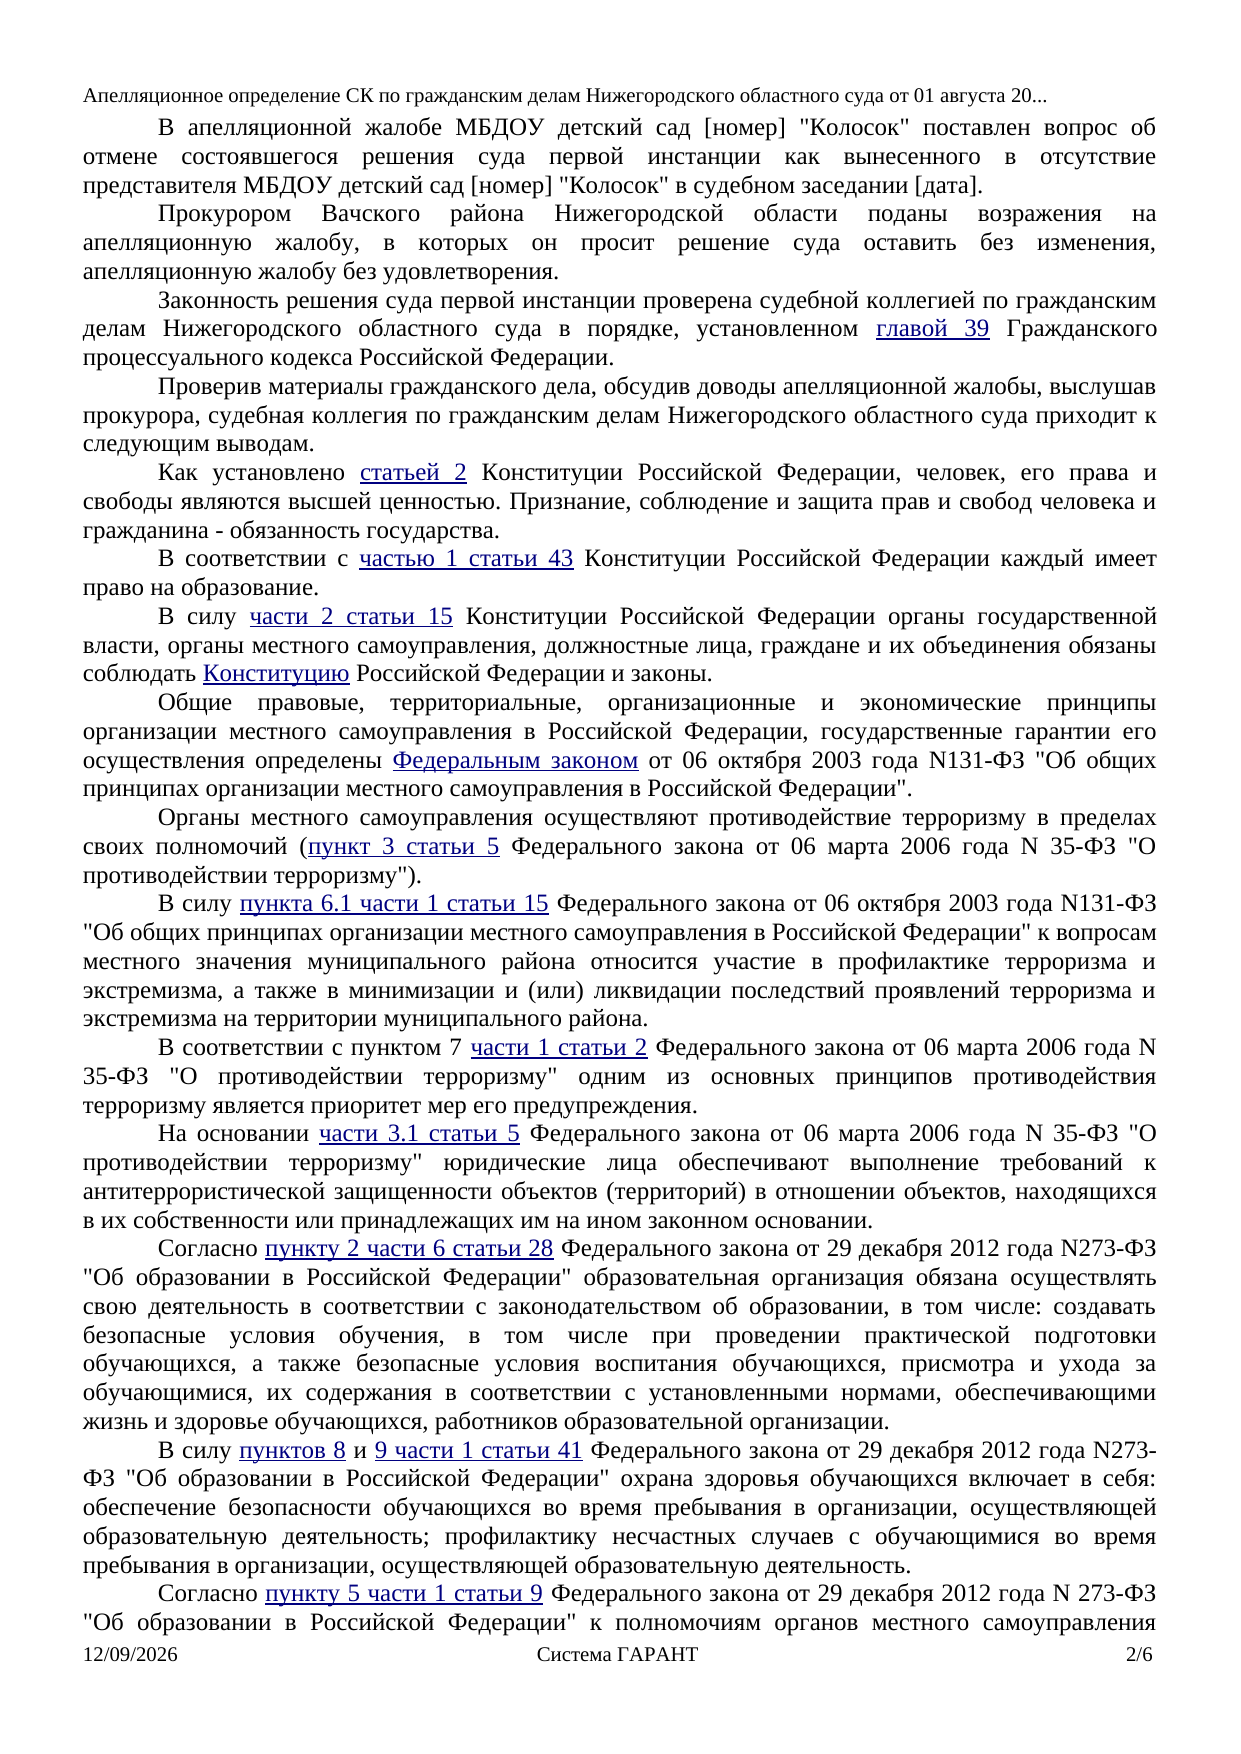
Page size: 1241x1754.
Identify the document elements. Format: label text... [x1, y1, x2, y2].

text В апелляционной жалобе МБДОУ детский сад [номер] "Колосок" поставлен вопрос об отмене состоявшегося решения суда первой инстанции как вынесенного в отсутствие представителя МБДОУ детский сад [номер] "Колосок" в судебном заседании [дата]. [83, 112, 1157, 198]
text В соответствии с пунктом 7 части 1 статьи 2 Федерального закона от 06 марта 2006 года N 35-ФЗ "О противодействии терроризму" одним из основных принципов противодействия терроризму является приоритет мер его предупреждения. [83, 1032, 1157, 1118]
text В силу части 2 статьи 15 Конституции Российской Федерации органы государственной власти, органы местного самоуправления, должностные лица, граждане и их объединения обязаны соблюдать Конституцию Российской Федерации и законы. [83, 601, 1157, 687]
text Органы местного самоуправления осуществляют противодействие терроризму в пределах своих полномочий (пункт 3 статьи 5 Федерального закона от 06 марта 2006 года N 35-ФЗ "О противодействии терроризму"). [83, 802, 1157, 888]
text Законность решения суда первой инстанции проверена судебной коллегией по гражданским делам Нижегородского областного суда в порядке, установленном главой 39 Гражданского процессуального кодекса Российской Федерации. [83, 285, 1157, 371]
text Согласно пункту 2 части 6 статьи 28 Федерального закона от 29 декабря 2012 года N273-ФЗ "Об образовании в Российской Федерации" образовательная организация обязана осуществлять свою деятельность в соответствии с законодательством об образовании, в том числе: создавать безопасные условия обучения, в том числе при проведении практической подготовки обучающихся, а также безопасные условия воспитания обучающихся, присмотра и ухода за обучающимися, их содержания в соответствии с установленными нормами, обеспечивающими жизнь и здоровье обучающихся, работников образовательной организации. [83, 1233, 1157, 1435]
text В соответствии с частью 1 статьи 43 Конституции Российской Федерации каждый имеет право на образование. [83, 543, 1157, 601]
text Согласно пункту 5 части 1 статьи 9 Федерального закона от 29 декабря 2012 года N 273-ФЗ "Об образовании в Российской Федерации" к полномочиям органов местного самоуправления [83, 1578, 1157, 1636]
text Прокурором Вачского района Нижегородской области поданы возражения на апелляционную жалобу, в которых он просит решение суда оставить без изменения, апелляционную жалобу без удовлетворения. [83, 198, 1157, 285]
text В силу пункта 6.1 части 1 статьи 15 Федерального закона от 06 октября 2003 года N131-ФЗ "Об общих принципах организации местного самоуправления в Российской Федерации" к вопросам местного значения муниципального района относится участие в профилактике терроризма и экстремизма, а также в минимизации и (или) ликвидации последствий проявлений терроризма и экстремизма на территории муниципального района. [83, 888, 1157, 1032]
text Как установлено статьей 2 Конституции Российской Федерации, человек, его права и свободы являются высшей ценностью. Признание, соблюдение и защита прав и свобод человека и гражданина - обязанность государства. [83, 457, 1157, 543]
text В силу пунктов 8 и 9 части 1 статьи 41 Федерального закона от 29 декабря 2012 года N273-ФЗ "Об образовании в Российской Федерации" охрана здоровья обучающихся включает в себя: обеспечение безопасности обучающихся во время пребывания в организации, осуществляющей образовательную деятельность; профилактику несчастных случаев с обучающимися во время пребывания в организации, осуществляющей образовательную деятельность. [83, 1435, 1157, 1578]
text На основании части 3.1 статьи 5 Федерального закона от 06 марта 2006 года N 35-ФЗ "О противодействии терроризму" юридические лица обеспечивают выполнение требований к антитеррористической защищенности объектов (территорий) в отношении объектов, находящихся в их собственности или принадлежащих им на ином законном основании. [83, 1118, 1157, 1233]
text Общие правовые, территориальные, организационные и экономические принципы организации местного самоуправления в Российской Федерации, государственные гарантии его осуществления определены Федеральным законом от 06 октября 2003 года N131-ФЗ "Об общих принципах организации местного самоуправления в Российской Федерации". [83, 687, 1157, 802]
text Проверив материалы гражданского дела, обсудив доводы апелляционной жалобы, выслушав прокурора, судебная коллегия по гражданским делам Нижегородского областного суда приходит к следующим выводам. [83, 371, 1157, 457]
